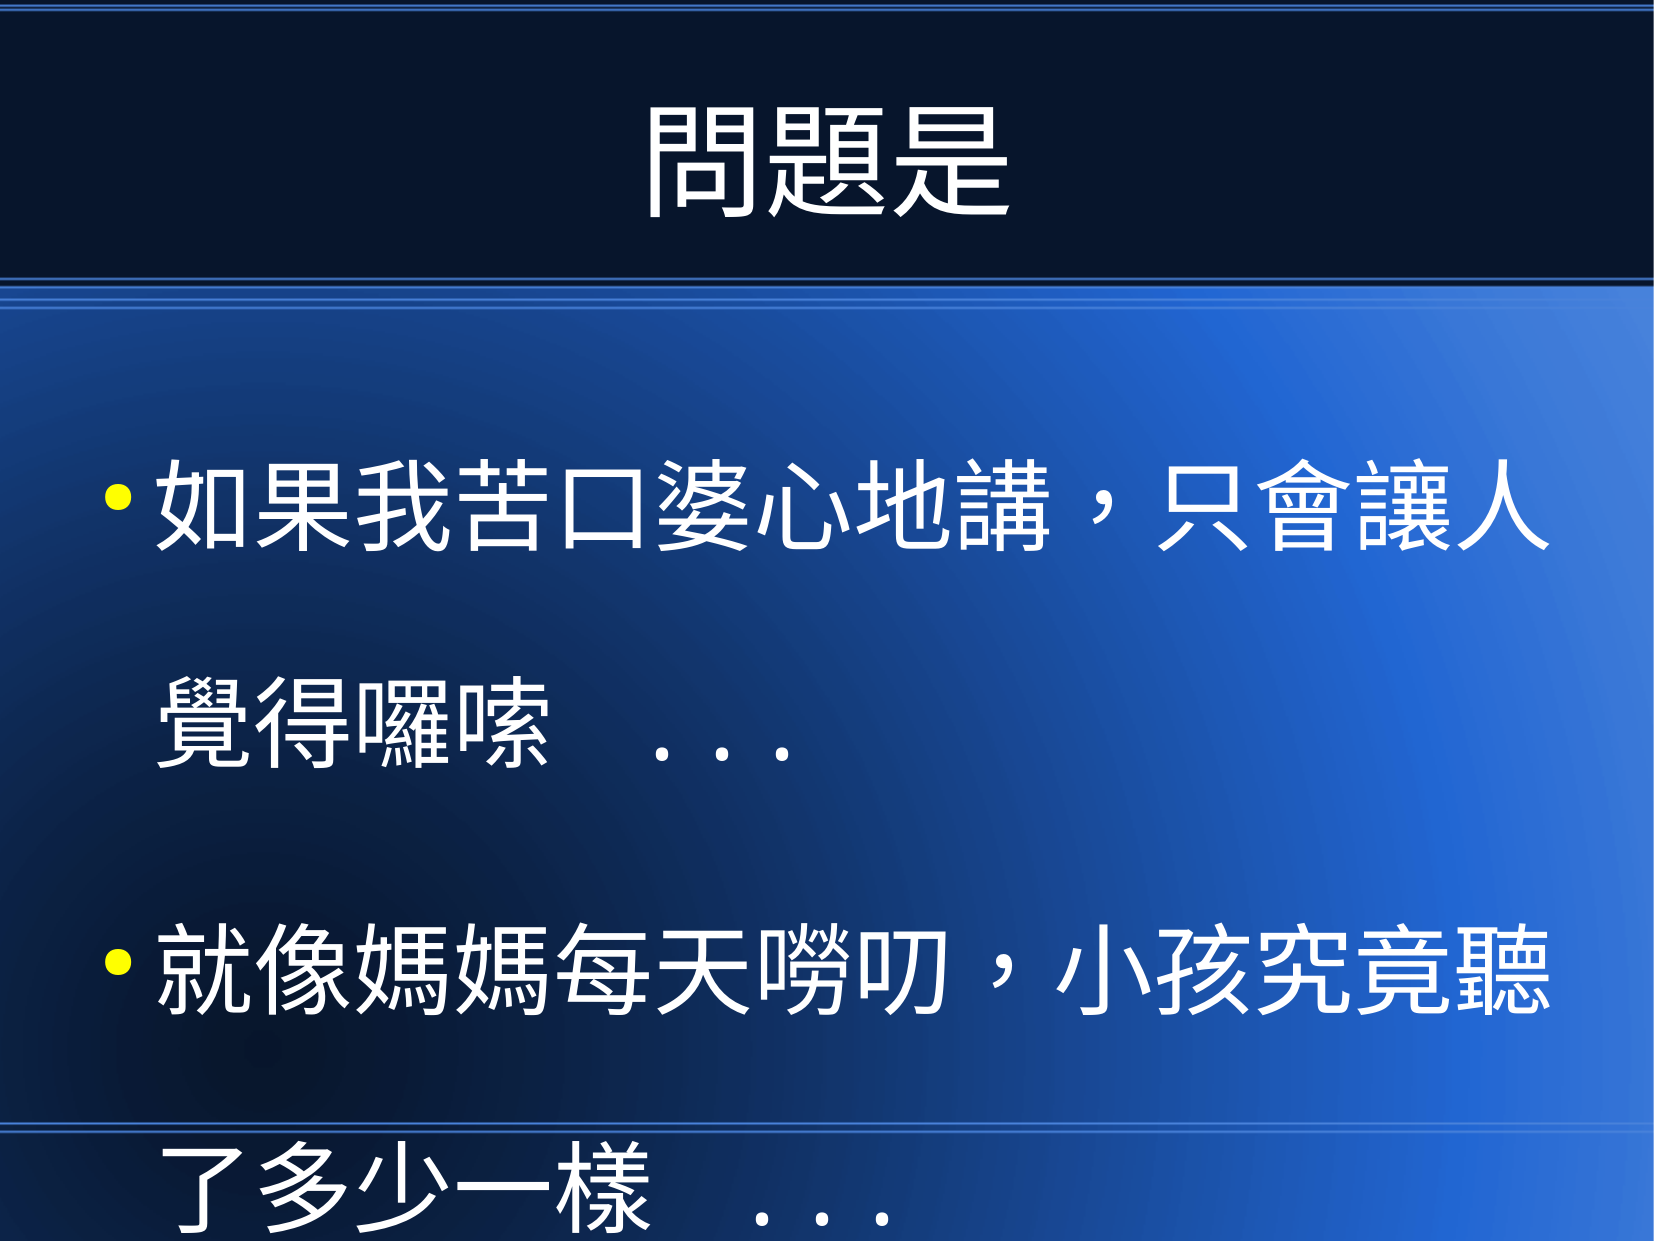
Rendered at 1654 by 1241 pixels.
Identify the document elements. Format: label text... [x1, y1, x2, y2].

picture [0, 0, 1654, 1241]
title 問題是 [82, 49, 1571, 257]
list 如果我苦口婆心地講，只會讓人覺得囉嗦 ... 就像媽媽每天嘮叨，小孩究竟聽了多少一樣 ... [82, 355, 1571, 1241]
